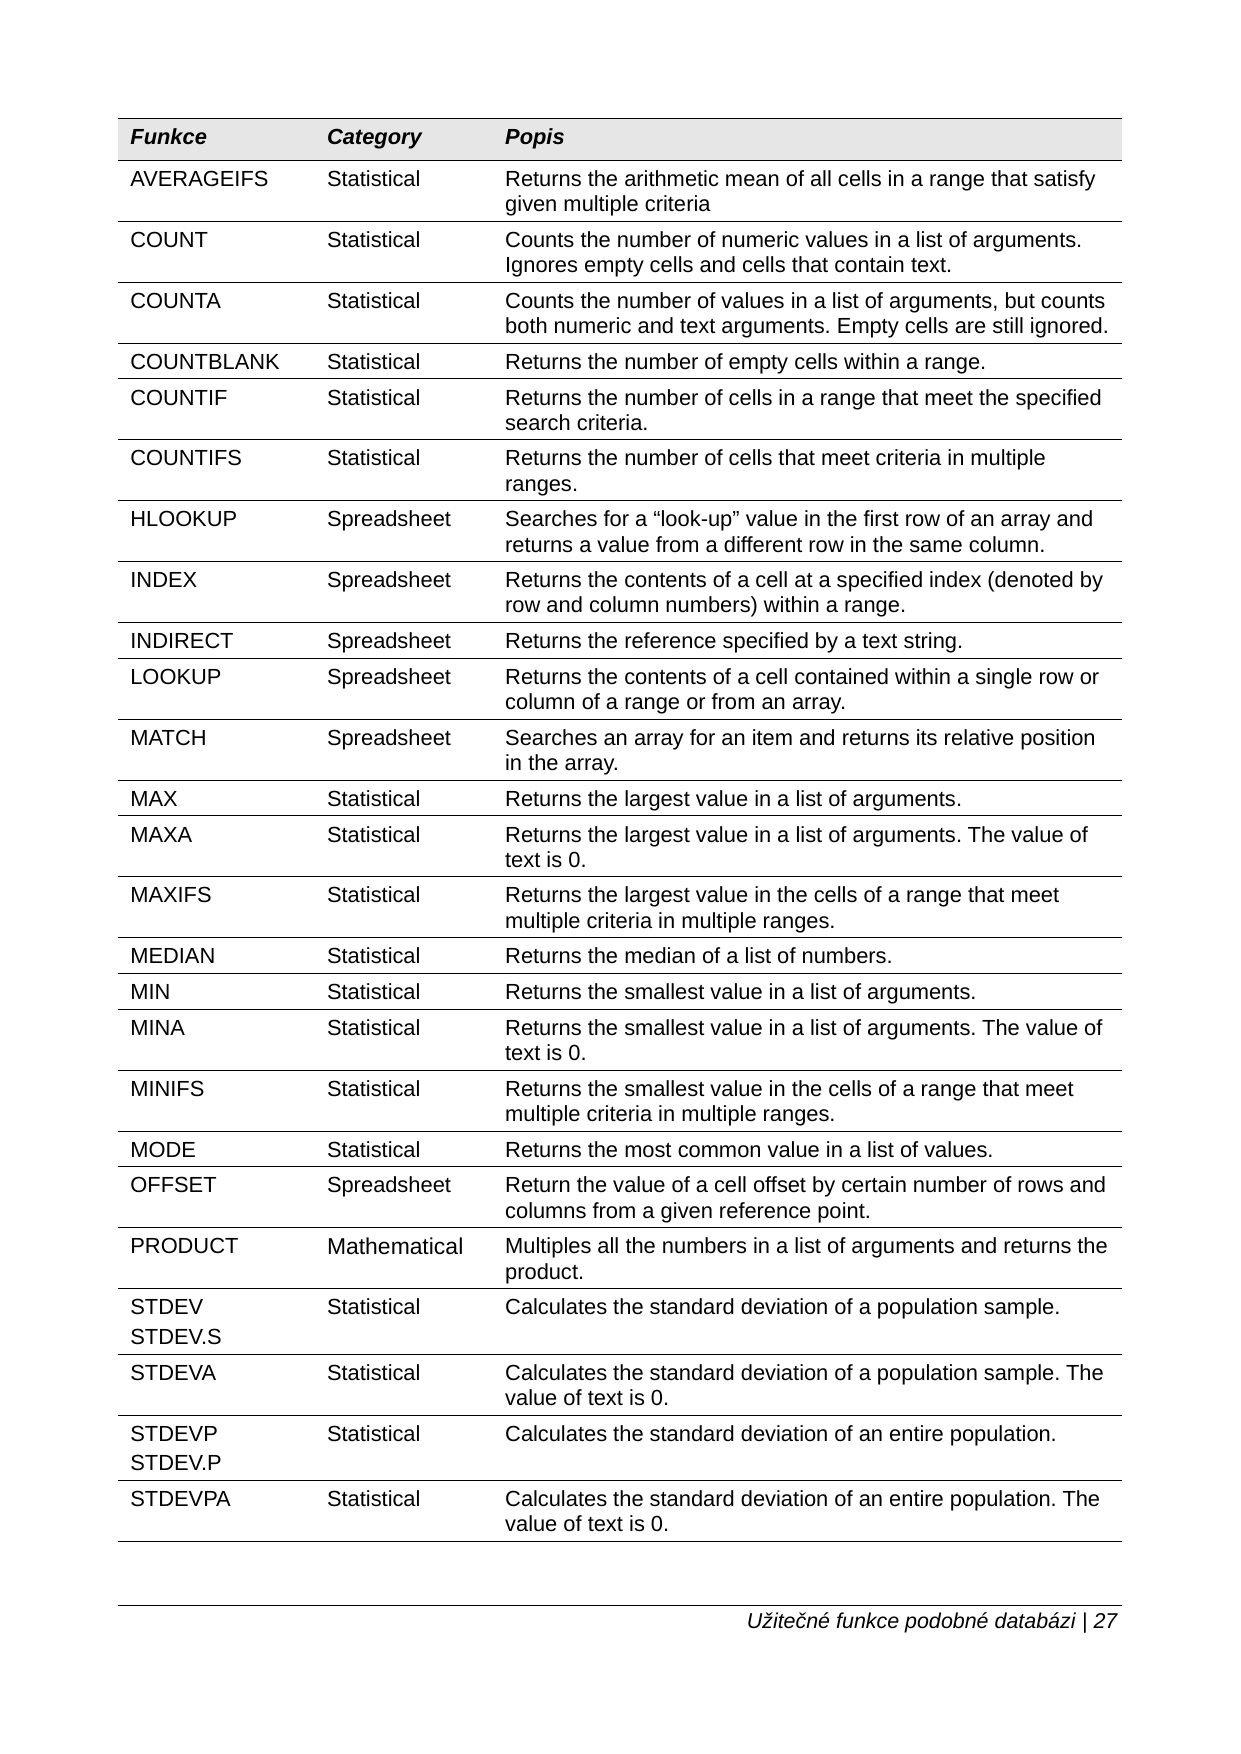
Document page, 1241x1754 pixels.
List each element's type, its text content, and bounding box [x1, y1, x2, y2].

table_cell AVERAGEIFS [118, 161, 315, 221]
table_cell MINIFS [118, 1071, 315, 1131]
table_cell HLOOKUP [118, 501, 315, 561]
table_cell Returns the reference specified by a text string. [493, 623, 1122, 658]
table_cell Returns the largest value in a list of arguments. The value of text is 0. [493, 816, 1122, 876]
table_cell INDEX [118, 562, 315, 622]
table_cell Spreadsheet [315, 1167, 493, 1227]
table_cell Returns the number of cells that meet criteria in multiple ranges. [493, 440, 1122, 500]
table_cell Statistical [315, 974, 493, 1009]
table_cell MINA [118, 1010, 315, 1070]
table_cell Returns the contents of a cell at a specified index (denoted by row and column numbers) within a range. [493, 562, 1122, 622]
table_cell COUNT [118, 222, 315, 282]
table_cell Statistical [315, 877, 493, 937]
table_cell LOOKUP [118, 659, 315, 719]
table_cell COUNTA [118, 283, 315, 343]
table_cell Statistical [315, 1132, 493, 1166]
table_cell Statistical [315, 1355, 493, 1414]
table_cell Multiples all the numbers in a list of arguments and returns the product. [493, 1228, 1122, 1288]
table_cell Statistical [315, 222, 493, 282]
table_header Funkce [118, 119, 315, 160]
table_cell Spreadsheet [315, 562, 493, 622]
table_cell Returns the number of cells in a range that meet the specified search criteria. [493, 379, 1122, 439]
table_cell MAXIFS [118, 877, 315, 937]
table_cell COUNTBLANK [118, 344, 315, 378]
table_cell Statistical [315, 938, 493, 973]
table_cell Return the value of a cell offset by certain number of rows and columns from a given reference point. [493, 1167, 1122, 1227]
table_cell Statistical [315, 1010, 493, 1070]
table_cell Calculates the standard deviation of an entire population. The value of text is 0. [493, 1481, 1122, 1541]
table_cell STDEVA [118, 1355, 315, 1414]
table_cell Statistical [315, 1071, 493, 1131]
table_cell Spreadsheet [315, 623, 493, 658]
table_cell Returns the most common value in a list of values. [493, 1132, 1122, 1166]
table_header Popis [493, 119, 1122, 160]
table_cell STDEVPA [118, 1481, 315, 1541]
table_cell Searches for a “look-up” value in the first row of an array and returns a value from a different row in the same column. [493, 501, 1122, 561]
table_cell PRODUCT [118, 1228, 315, 1288]
table_cell Statistical [315, 1416, 493, 1480]
table_cell Returns the smallest value in a list of arguments. The value of text is 0. [493, 1010, 1122, 1070]
table_cell Statistical [315, 1289, 493, 1354]
table_cell Calculates the standard deviation of a population sample. [493, 1289, 1122, 1354]
table_cell Returns the smallest value in a list of arguments. [493, 974, 1122, 1009]
table_cell Returns the number of empty cells within a range. [493, 344, 1122, 378]
table_cell Statistical [315, 344, 493, 378]
table_cell Returns the smallest value in the cells of a range that meet multiple criteria in multiple ranges. [493, 1071, 1122, 1131]
table_cell Searches an array for an item and returns its relative position in the array. [493, 720, 1122, 780]
table_cell Statistical [315, 816, 493, 876]
table_cell Returns the largest value in a list of arguments. [493, 781, 1122, 815]
table_cell Returns the arithmetic mean of all cells in a range that satisfy given multiple criteria [493, 161, 1122, 221]
table_cell Spreadsheet [315, 720, 493, 780]
table_cell MAXA [118, 816, 315, 876]
table_cell MIN [118, 974, 315, 1009]
table_cell MODE [118, 1132, 315, 1166]
table_cell Statistical [315, 283, 493, 343]
table_cell Counts the number of numeric values in a list of arguments. Ignores empty cells and cells that contain text. [493, 222, 1122, 282]
table_cell Returns the contents of a cell contained within a single row or column of a range or from an array. [493, 659, 1122, 719]
table_cell MAX [118, 781, 315, 815]
table_cell Returns the largest value in the cells of a range that meet multiple criteria in multiple ranges. [493, 877, 1122, 937]
table_cell Statistical [315, 781, 493, 815]
table_cell STDEV STDEV.S [118, 1289, 315, 1354]
table_cell Statistical [315, 1481, 493, 1541]
table_header Category [315, 119, 493, 160]
table_cell COUNTIFS [118, 440, 315, 500]
table_cell Statistical [315, 161, 493, 221]
table_cell OFFSET [118, 1167, 315, 1227]
table_cell Statistical [315, 379, 493, 439]
table_cell INDIRECT [118, 623, 315, 658]
table_cell Mathematical [315, 1228, 493, 1288]
table_cell Returns the median of a list of numbers. [493, 938, 1122, 973]
table_cell MEDIAN [118, 938, 315, 973]
table_cell COUNTIF [118, 379, 315, 439]
table_cell Calculates the standard deviation of an entire population. [493, 1416, 1122, 1480]
table_cell Counts the number of values in a list of arguments, but counts both numeric and text arguments. Empty cells are still ignored. [493, 283, 1122, 343]
table_cell MATCH [118, 720, 315, 780]
table_cell Statistical [315, 440, 493, 500]
table_cell STDEVP STDEV.P [118, 1416, 315, 1480]
table_cell Calculates the standard deviation of a population sample. The value of text is 0. [493, 1355, 1122, 1414]
table_cell Spreadsheet [315, 659, 493, 719]
table_cell Spreadsheet [315, 501, 493, 561]
